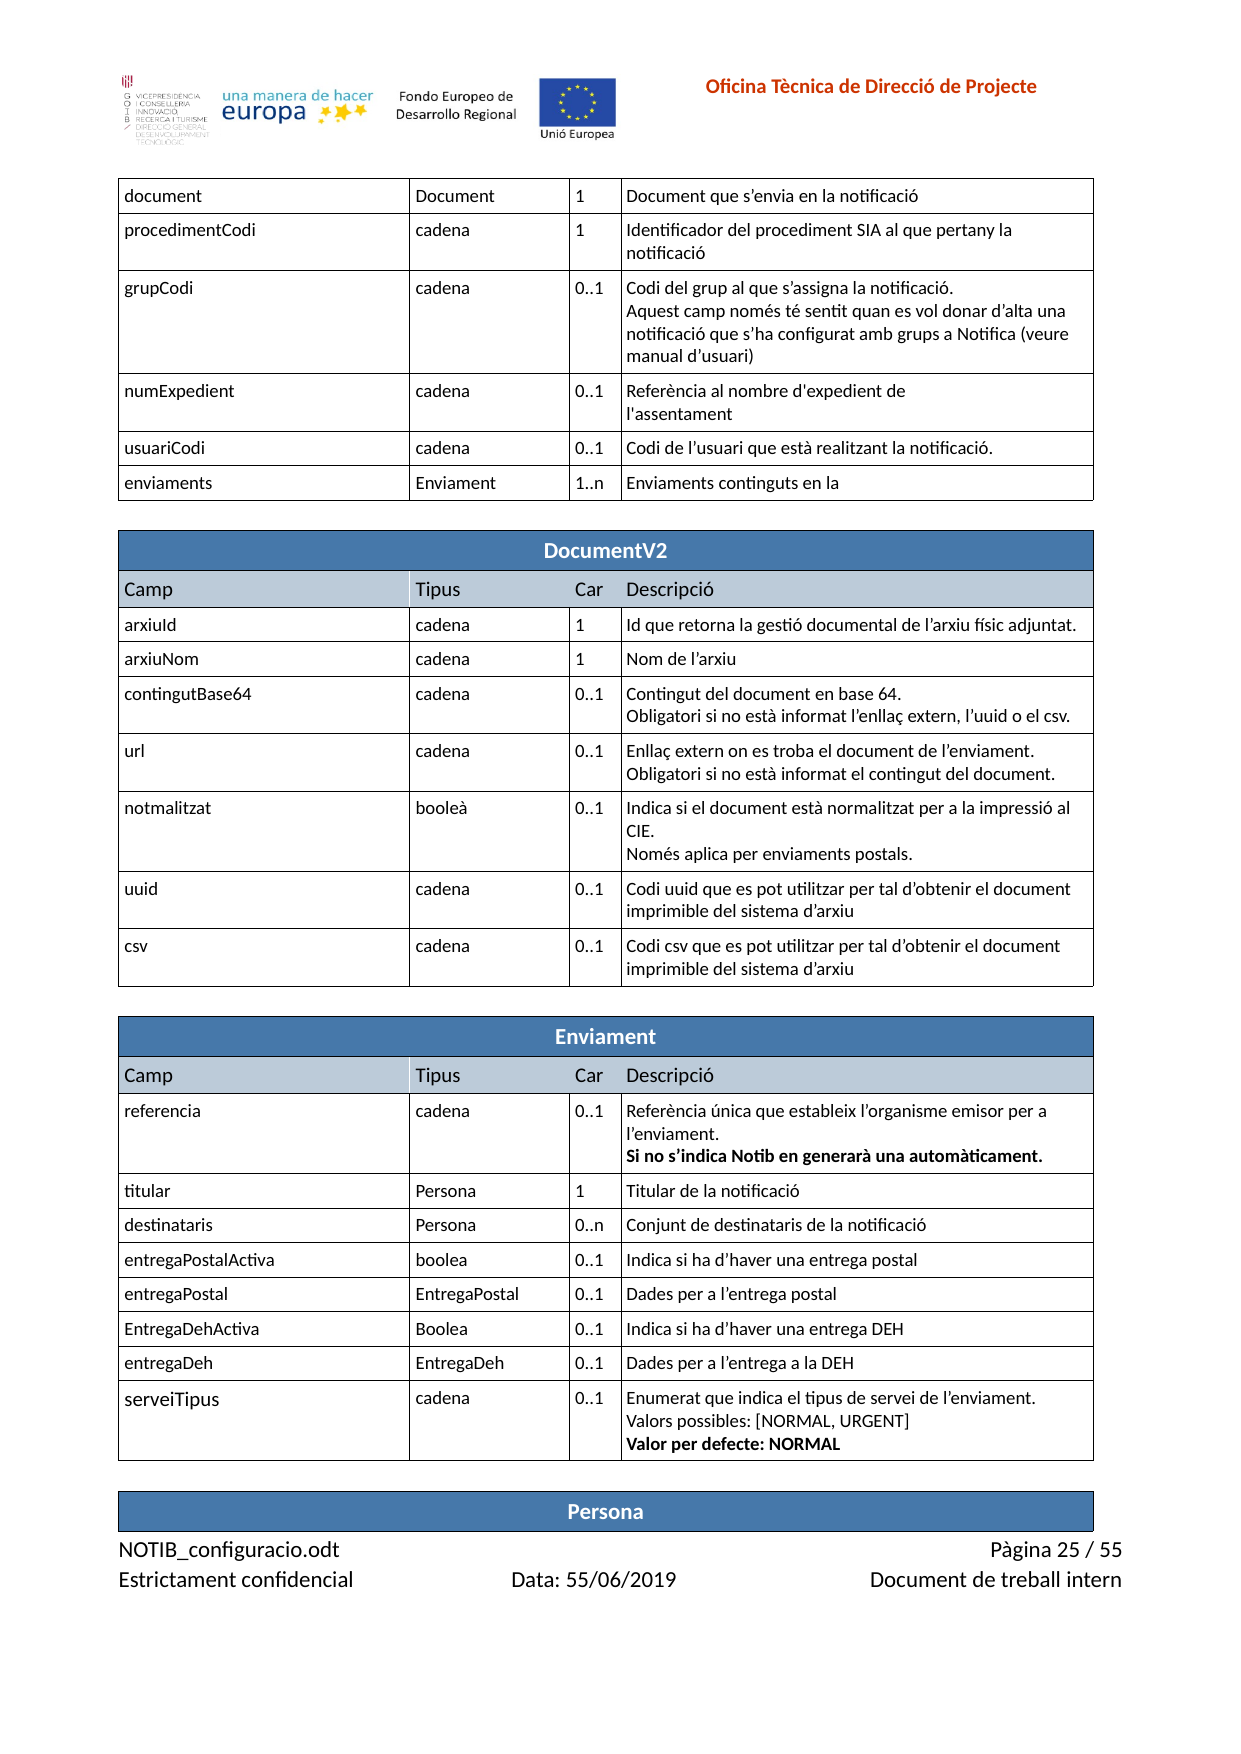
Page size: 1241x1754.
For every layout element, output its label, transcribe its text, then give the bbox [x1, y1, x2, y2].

table_cell 1 [570, 642, 621, 676]
table_cell 0..1 [570, 271, 621, 373]
table_cell Car [569, 1057, 621, 1093]
table_cell 0..1 [570, 677, 621, 733]
table_cell 1 [570, 179, 621, 213]
table_cell Nom de l’arxiu [622, 642, 1093, 676]
table_cell Id que retorna la gestió documental de l’arxiu físic adjuntat. [622, 608, 1093, 641]
table_cell 0..1 [570, 1347, 621, 1380]
table_cell cadena [410, 271, 569, 373]
table_cell serveiTipus [119, 1381, 409, 1460]
table_cell Referència única que estableix l’organisme emisor per a l’enviament. Si no s’indica Notib en generarà una automàticament. [622, 1094, 1093, 1173]
table_header DocumentV2 [119, 531, 1093, 570]
table_cell entregaDeh [119, 1347, 409, 1380]
table_cell destinataris [119, 1209, 409, 1242]
table_cell entregaPostalActiva [119, 1243, 409, 1277]
table_cell Contingut del document en base 64. Obligatori si no està informat l’enllaç extern, l’uuid o el csv. [622, 677, 1093, 733]
table_cell Indica si el document està normalitzat per a la impressió al CIE. Només aplica per enviaments postals. [622, 792, 1093, 871]
table_cell cadena [410, 734, 569, 791]
table_cell Tipus [410, 1057, 569, 1093]
table_cell Indica si ha d’haver una entrega postal [622, 1243, 1093, 1277]
table_cell Camp [119, 571, 409, 607]
table_cell 0..n [570, 1209, 621, 1242]
table_cell cadena [410, 608, 569, 641]
table_cell procedimentCodi [119, 214, 409, 270]
table_cell Dades per a l’entrega postal [622, 1278, 1093, 1311]
table_cell 0..1 [570, 1312, 621, 1346]
table_cell notmalitzat [119, 792, 409, 871]
table_cell entregaPostal [119, 1278, 409, 1311]
table_cell 0..1 [570, 1381, 621, 1460]
table_cell 0..1 [570, 872, 621, 928]
table_cell uuid [119, 872, 409, 928]
table_cell cadena [410, 1381, 569, 1460]
table_cell 0..1 [570, 1094, 621, 1173]
table_cell cadena [410, 1094, 569, 1173]
table_cell 1 [570, 214, 621, 270]
table_cell boolea [410, 1243, 569, 1277]
table_cell Persona [410, 1174, 569, 1208]
table_cell 0..1 [570, 792, 621, 871]
table_cell Indica si ha d’haver una entrega DEH [622, 1312, 1093, 1346]
table_cell 0..1 [570, 432, 621, 465]
table_cell numExpedient [119, 374, 409, 431]
table_cell Tipus [410, 571, 569, 607]
table_cell Camp [119, 1057, 409, 1093]
table_cell Descripció [621, 571, 1093, 607]
table_cell cadena [410, 872, 569, 928]
table_cell cadena [410, 374, 569, 431]
table_cell arxiuId [119, 608, 409, 641]
table_cell 1..n [570, 466, 621, 500]
table_cell Codi csv que es pot utilitzar per tal d’obtenir el document imprimible del sistema d’arxiu [622, 929, 1093, 986]
table_cell Codi uuid que es pot utilitzar per tal d’obtenir el document imprimible del sistema d’arxiu [622, 872, 1093, 928]
picture [219, 73, 621, 147]
table_cell Codi de l’usuari que està realitzant la notificació. [622, 432, 1093, 465]
table_cell EntregaDehActiva [119, 1312, 409, 1346]
table_cell cadena [410, 929, 569, 986]
table_cell Enumerat que indica el tipus de servei de l’enviament. Valors possibles: [NORMAL, URGENT] Valor per defecte: NORMAL [622, 1381, 1093, 1460]
table_cell EntregaPostal [410, 1278, 569, 1311]
table_cell Conjunt de destinataris de la notificació [622, 1209, 1093, 1242]
table_cell usuariCodi [119, 432, 409, 465]
table_cell Enviaments continguts en la [622, 466, 1093, 500]
table_cell contingutBase64 [119, 677, 409, 733]
table_cell 0..1 [570, 734, 621, 791]
table_cell 0..1 [570, 929, 621, 986]
table_cell 0..1 [570, 1278, 621, 1311]
table_cell Document que s’envia en la notificació [622, 179, 1093, 213]
table_header Enviament [119, 1017, 1093, 1056]
table_cell Titular de la notificació [622, 1174, 1093, 1208]
table_cell 1 [570, 1174, 621, 1208]
table_cell enviaments [119, 466, 409, 500]
table_cell Identificador del procediment SIA al que pertany la notificació [622, 214, 1093, 270]
table_cell document [119, 179, 409, 213]
table_cell cadena [410, 214, 569, 270]
table_cell booleà [410, 792, 569, 871]
table_header Persona [119, 1492, 1093, 1531]
table_cell Car [569, 571, 621, 607]
table_cell Dades per a l’entrega a la DEH [622, 1347, 1093, 1380]
table_cell cadena [410, 432, 569, 465]
table_cell Document [410, 179, 569, 213]
table_cell Persona [410, 1209, 569, 1242]
table_cell Enllaç extern on es troba el document de l’enviament. Obligatori si no està informat el contingut del document. [622, 734, 1093, 791]
table_cell Boolea [410, 1312, 569, 1346]
table_cell referencia [119, 1094, 409, 1173]
table_cell Codi del grup al que s’assigna la notificació. Aquest camp només té sentit quan es vol donar d’alta una notificació que s’ha configurat amb grups a Notifica (veure manual d’usuari) [622, 271, 1093, 373]
table_cell 0..1 [570, 374, 621, 431]
picture [118, 73, 213, 147]
table_cell EntregaDeh [410, 1347, 569, 1380]
table_cell url [119, 734, 409, 791]
table_cell grupCodi [119, 271, 409, 373]
table_cell arxiuNom [119, 642, 409, 676]
table_cell titular [119, 1174, 409, 1208]
table_cell 1 [570, 608, 621, 641]
table_cell Descripció [621, 1057, 1093, 1093]
table_cell csv [119, 929, 409, 986]
table_cell Referència al nombre d'expedient de l'assentament [622, 374, 1093, 431]
table_cell Enviament [410, 466, 569, 500]
table_cell 0..1 [570, 1243, 621, 1277]
table_cell cadena [410, 642, 569, 676]
table_cell cadena [410, 677, 569, 733]
